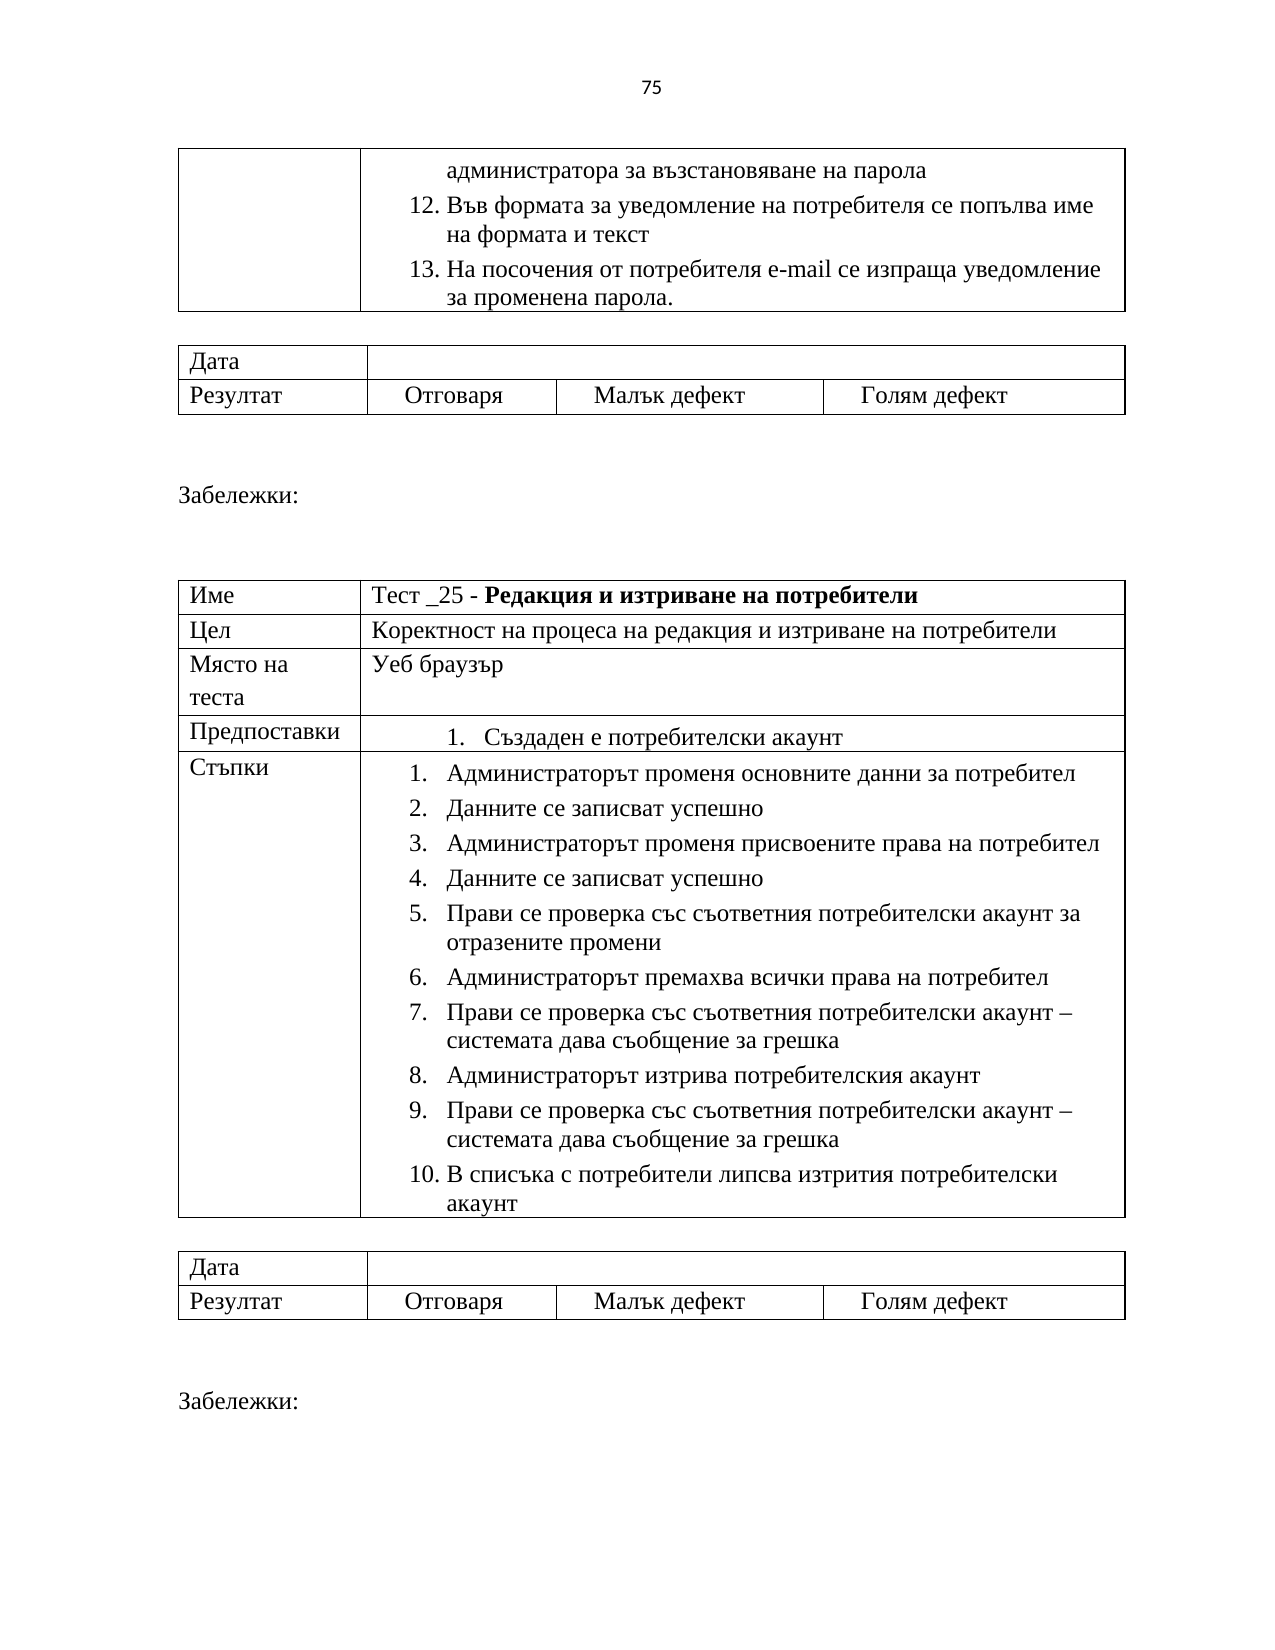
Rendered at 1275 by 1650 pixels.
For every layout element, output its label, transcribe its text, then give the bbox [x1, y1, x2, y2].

table_cell  Голям дефект [824, 1286, 1124, 1319]
table_header Дата [179, 1252, 367, 1285]
table_cell  Малък дефект [557, 1286, 823, 1319]
table_cell Администраторът променя основните данни за потребител Данните се записват успешно Администраторът променя присвоените права на потребител Данните се записват успешно Прави се проверка със съответния потребителски акаунт за отразените промени Администраторът премахва всички права на потребител Прави се проверка със съответния потребителски акаунт – системата дава съобщение за грешка Администраторът изтрива потребителския акаунт Прави се проверка със съответния потребителски акаунт – системата дава съобщение за грешка В списъка с потребители липсва изтрития потребителски акаунт [361, 752, 1124, 1217]
table_cell Уеб браузър [361, 649, 1124, 715]
table_cell Предпоставки [179, 716, 360, 751]
table_cell Стъпки [179, 752, 360, 1217]
table_header [368, 346, 1124, 379]
table_cell [179, 149, 360, 311]
table_cell Резултат [179, 380, 367, 413]
table_cell Коректност на процеса на редакция и изтриване на потребители [361, 615, 1124, 648]
table_cell Място на теста [179, 649, 360, 715]
text Забележки: [178, 1386, 1125, 1415]
table_header Дата [179, 346, 367, 379]
table_cell Цел [179, 615, 360, 648]
table_cell  Голям дефект [824, 380, 1124, 413]
table_cell Създаден е потребителски акаунт [361, 716, 1124, 751]
table_cell  Отговаря [368, 380, 556, 413]
text Забележки: [178, 481, 1125, 509]
table_cell  Малък дефект [557, 380, 823, 413]
table_cell  Отговаря [368, 1286, 556, 1319]
table_cell администратора за възстановяване на парола Във формата за уведомление на потребителя се попълва име на формата и текст На посочения от потребителя e-mail се изпраща уведомление за променена парола. [361, 149, 1124, 311]
table_cell Резултат [179, 1286, 367, 1319]
table_header [368, 1252, 1124, 1285]
table_header Тест _25 - Редакция и изтриване на потребители [361, 581, 1124, 614]
table_header Име [179, 581, 360, 614]
